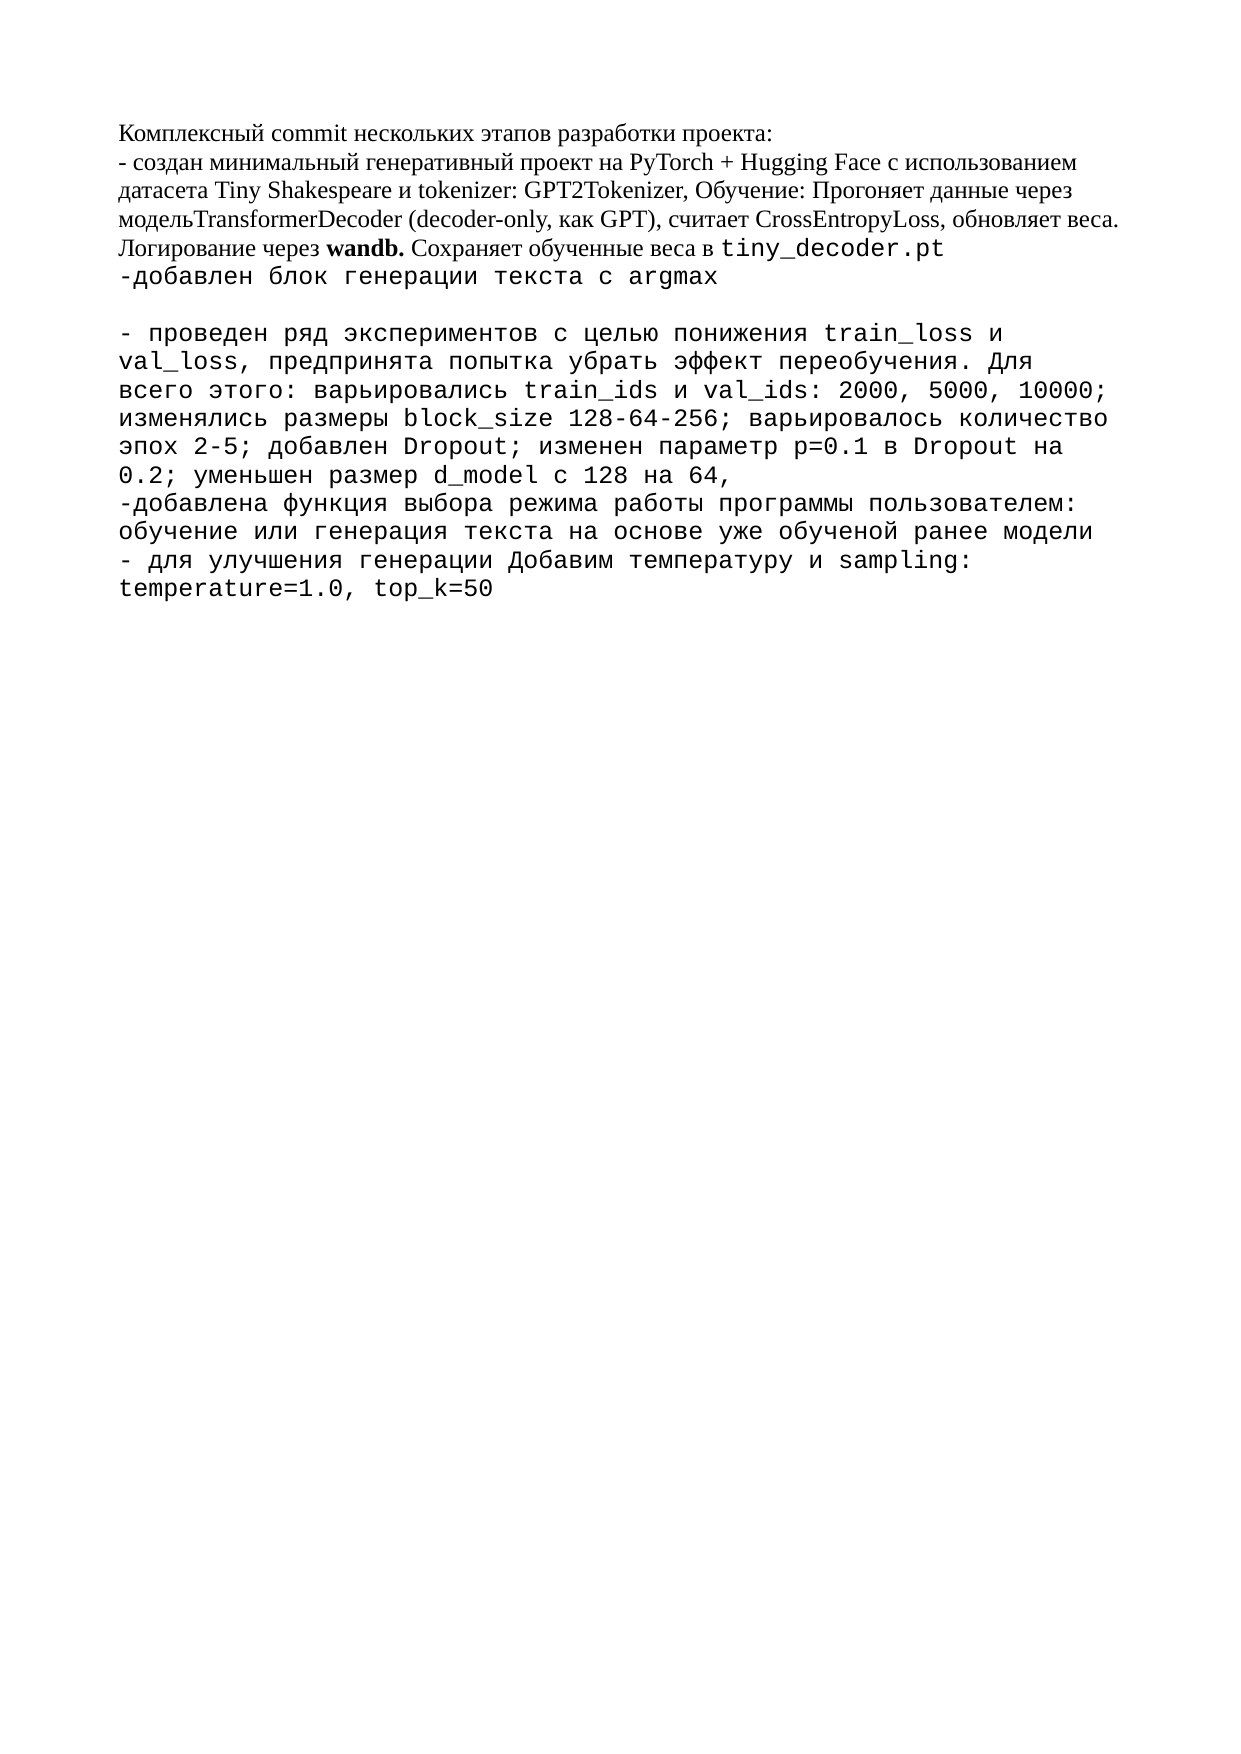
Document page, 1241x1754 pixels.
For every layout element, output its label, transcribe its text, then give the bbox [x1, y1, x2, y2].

text -добавлена функция выбора режима работы программы пользователем: обучение или генерация текста на основе уже обученой ранее модели [118, 491, 1122, 547]
text - проведен ряд экспериментов с целью понижения train_loss и val_loss, предпринята попытка убрать эффект переобучения. Для всего этого: варьировались train_ids и val_ids: 2000, 5000, 10000; изменялись размеры block_size 128-64-256; варьировалось количество эпох 2-5; добавлен Dropout; изменен параметр p=0.1 в Dropout на 0.2; уменьшен размер d_model с 128 на 64, [118, 321, 1122, 491]
text -добавлен блок генерации текста с argmax [118, 264, 1122, 292]
text - для улучшения генерации Добавим температуру и sampling: temperature=1.0, top_k=50 [118, 547, 1122, 604]
text - создан минимальный генеративный проект на PyTorch + Hugging Face с использованием датасета Tiny Shakespeare и tokenizer: GPT2Tokenizer, Обучение: Прогоняет данные через модельTransformerDecoder (decoder-only, как GPT), считает CrossEntropyLoss, обновляет веса. Логирование через wandb. Сохраняет обученные веса в tiny_decoder.pt [118, 147, 1122, 264]
text Комплексный commit нескольких этапов разработки проекта: [118, 118, 1122, 147]
